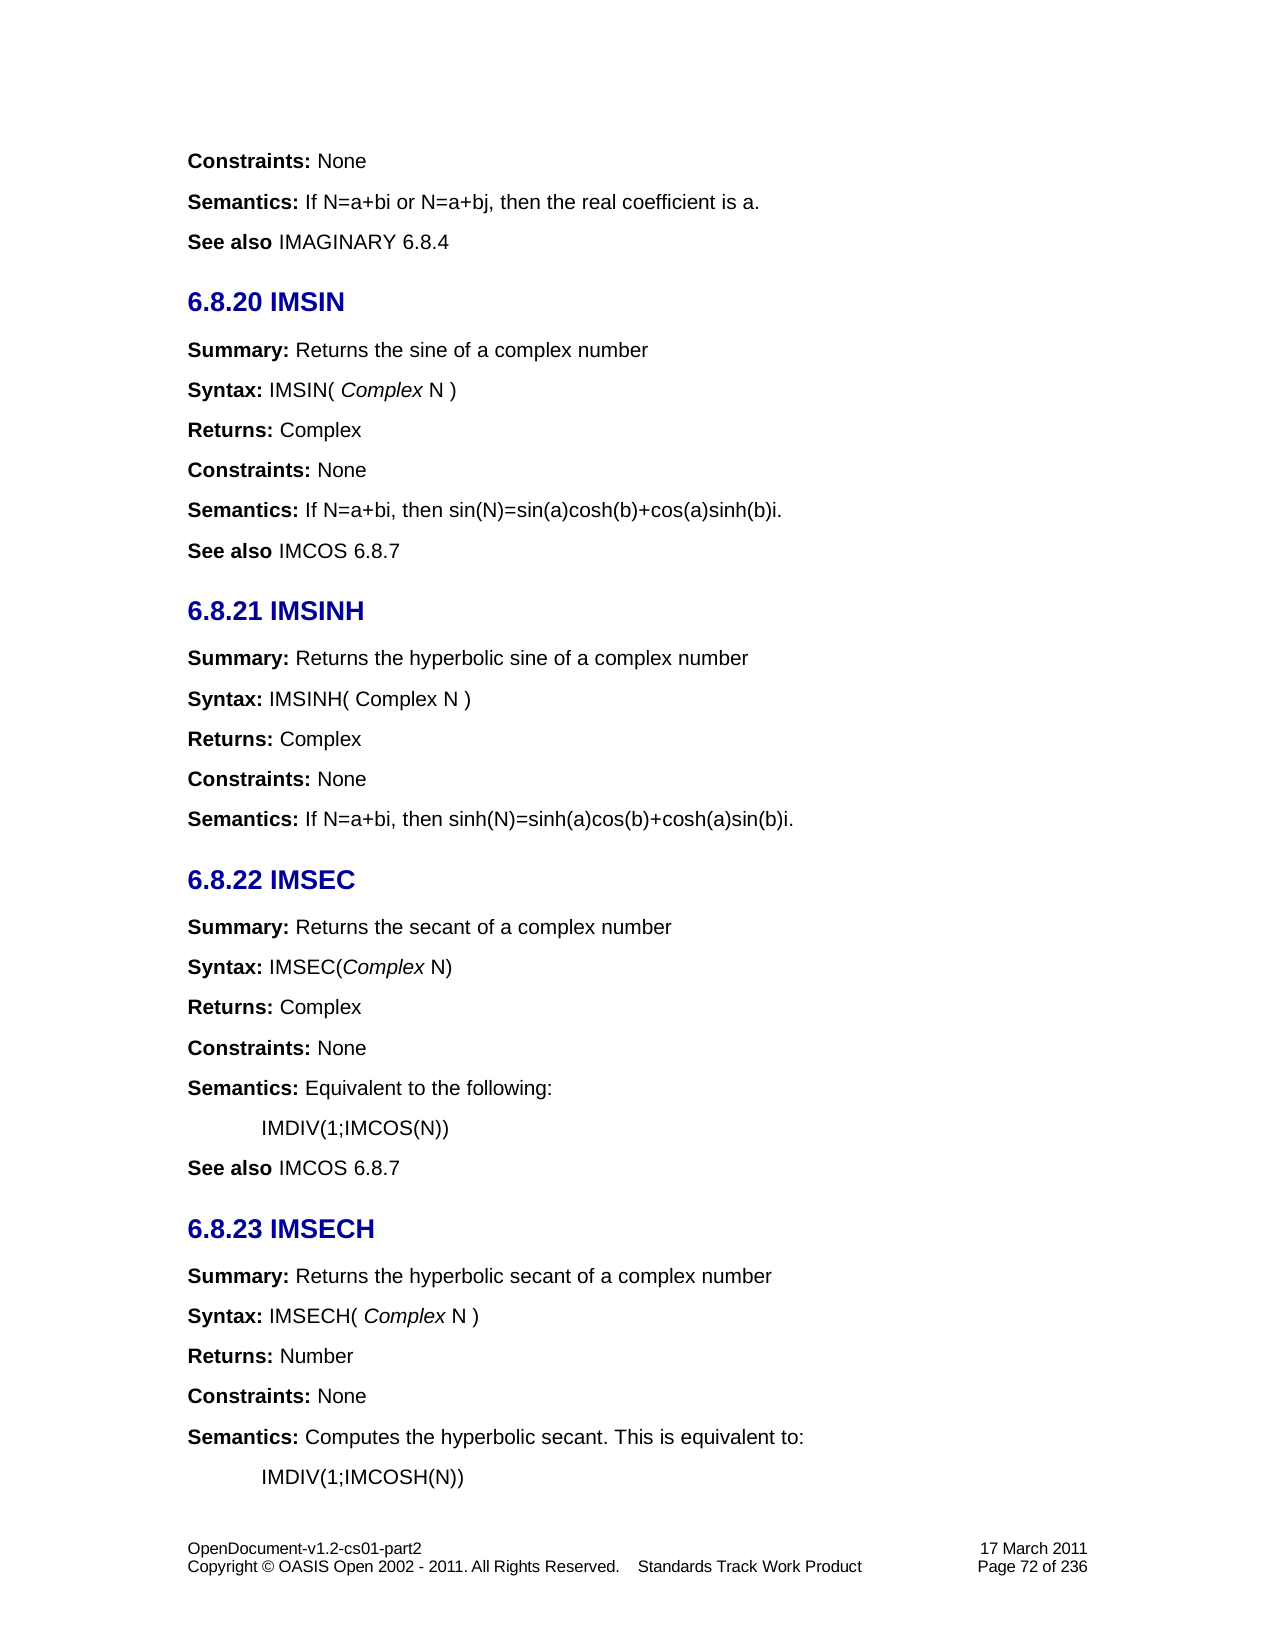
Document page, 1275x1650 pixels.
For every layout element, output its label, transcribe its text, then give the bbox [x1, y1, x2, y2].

subtitle IMSIN [187, 287, 1088, 317]
text IMDIV(1;IMCOSH(N)) [187, 1465, 1088, 1489]
text Returns: Number [187, 1345, 1088, 1368]
subtitle IMSEC [187, 864, 1088, 894]
text Summary: Returns the sine of a complex number [187, 338, 1088, 362]
text Semantics: Computes the hyperbolic secant. This is equivalent to: [187, 1425, 1088, 1449]
text Returns: Complex [187, 418, 1088, 442]
text Semantics: Equivalent to the following: [187, 1076, 1088, 1100]
text Summary: Returns the secant of a complex number [187, 915, 1088, 939]
subtitle IMSECH [187, 1213, 1088, 1243]
text IMDIV(1;IMCOS(N)) [187, 1116, 1088, 1140]
text See also IMCOS 6.8.7 [187, 539, 1088, 563]
text Constraints: None [187, 150, 1088, 173]
text Returns: Complex [187, 727, 1088, 751]
text Semantics: If N=a+bi, then sin(N)=sin(a)cosh(b)+cos(a)sinh(b)i. [187, 499, 1088, 522]
subtitle IMSINH [187, 596, 1088, 626]
text Summary: Returns the hyperbolic secant of a complex number [187, 1264, 1088, 1288]
text Constraints: None [187, 767, 1088, 791]
text Semantics: If N=a+bi, then sinh(N)=sinh(a)cos(b)+cosh(a)sin(b)i. [187, 808, 1088, 831]
text See also IMAGINARY 6.8.4 [187, 230, 1088, 254]
text Summary: Returns the hyperbolic sine of a complex number [187, 647, 1088, 670]
text Constraints: None [187, 1385, 1088, 1408]
text See also IMCOS 6.8.7 [187, 1157, 1088, 1180]
text Semantics: If N=a+bi or N=a+bj, then the real coefficient is a. [187, 190, 1088, 214]
text Syntax: IMSEC(Complex N) [187, 956, 1088, 979]
text Syntax: IMSECH( Complex N ) [187, 1304, 1088, 1328]
text Constraints: None [187, 459, 1088, 482]
text Syntax: IMSIN( Complex N ) [187, 378, 1088, 402]
text Syntax: IMSINH( Complex N ) [187, 687, 1088, 711]
text Constraints: None [187, 1036, 1088, 1059]
text Returns: Complex [187, 996, 1088, 1019]
